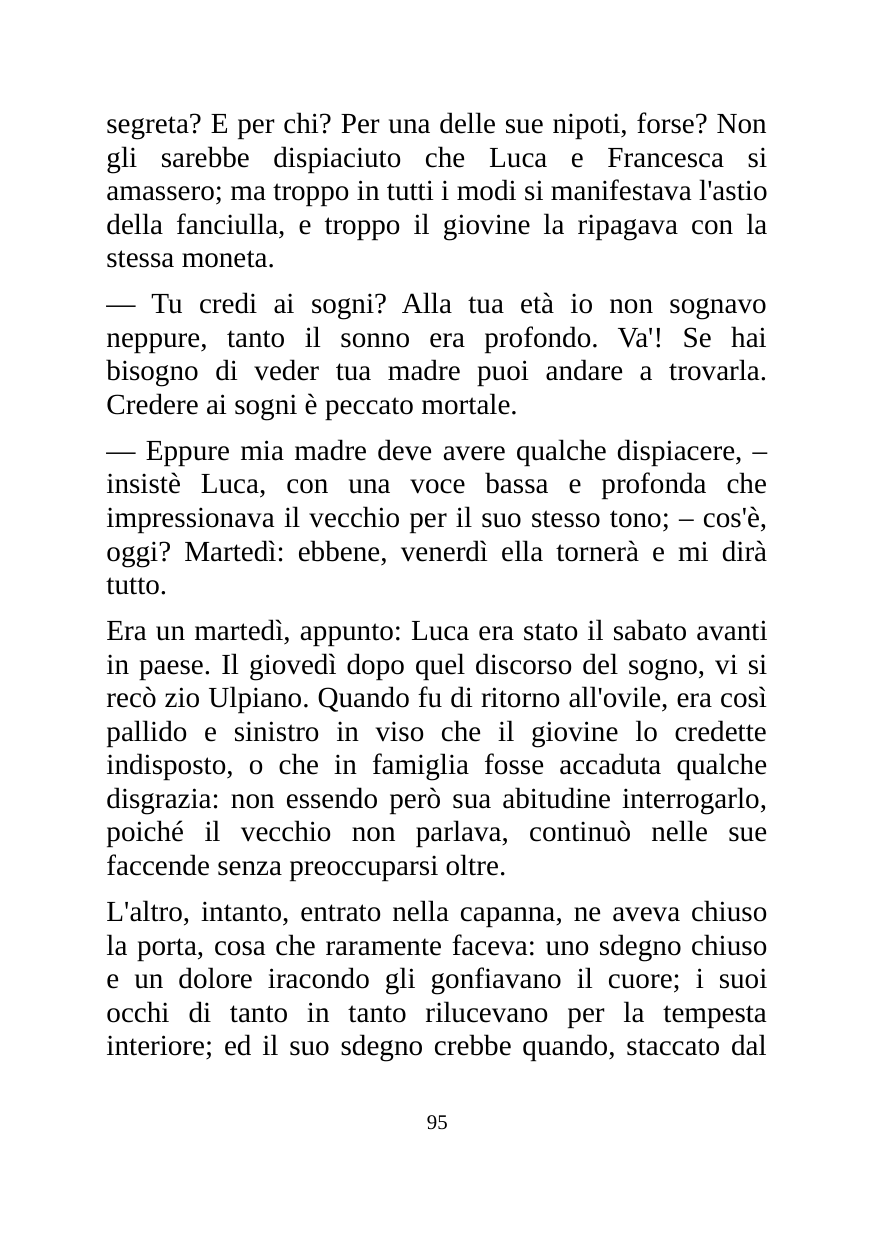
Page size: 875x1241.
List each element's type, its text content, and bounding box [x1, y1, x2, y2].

text segreta? E per chi? Per una delle sue nipoti, forse? Non gli sarebbe dispiaciuto che Luca e Francesca si amassero; ma troppo in tutti i modi si manifestava l'astio della fanciulla, e troppo il giovine la ripagava con la stessa moneta. [106, 106, 768, 274]
text L'altro, intanto, entrato nella capanna, ne aveva chiuso la porta, cosa che raramente faceva: uno sdegno chiuso e un dolore iracondo gli gonfiavano il cuore; i suoi occhi di tanto in tanto rilucevano per la tempesta interiore; ed il suo sdegno crebbe quando, staccato dal [106, 894, 768, 1062]
text — Eppure mia madre deve avere qualche dispiacere, – insistè Luca, con una voce bassa e profonda che impressionava il vecchio per il suo stesso tono; – cos'è, oggi? Martedì: ebbene, venerdì ella tornerà e mi dirà tutto. [106, 433, 768, 601]
text — Tu credi ai sogni? Alla tua età io non sognavo neppure, tanto il sonno era profondo. Va'! Se hai bisogno di veder tua madre puoi andare a trovarla. Credere ai sogni è peccato mortale. [106, 286, 768, 421]
text Era un martedì, appunto: Luca era stato il sabato avanti in paese. Il giovedì dopo quel discorso del sogno, vi si recò zio Ulpiano. Quando fu di ritorno all'ovile, era così pallido e sinistro in viso che il giovine lo credette indisposto, o che in famiglia fosse accaduta qualche disgrazia: non essendo però sua abitudine interrogarlo, poiché il vecchio non parlava, continuò nelle sue faccende senza preoccuparsi oltre. [106, 613, 768, 882]
